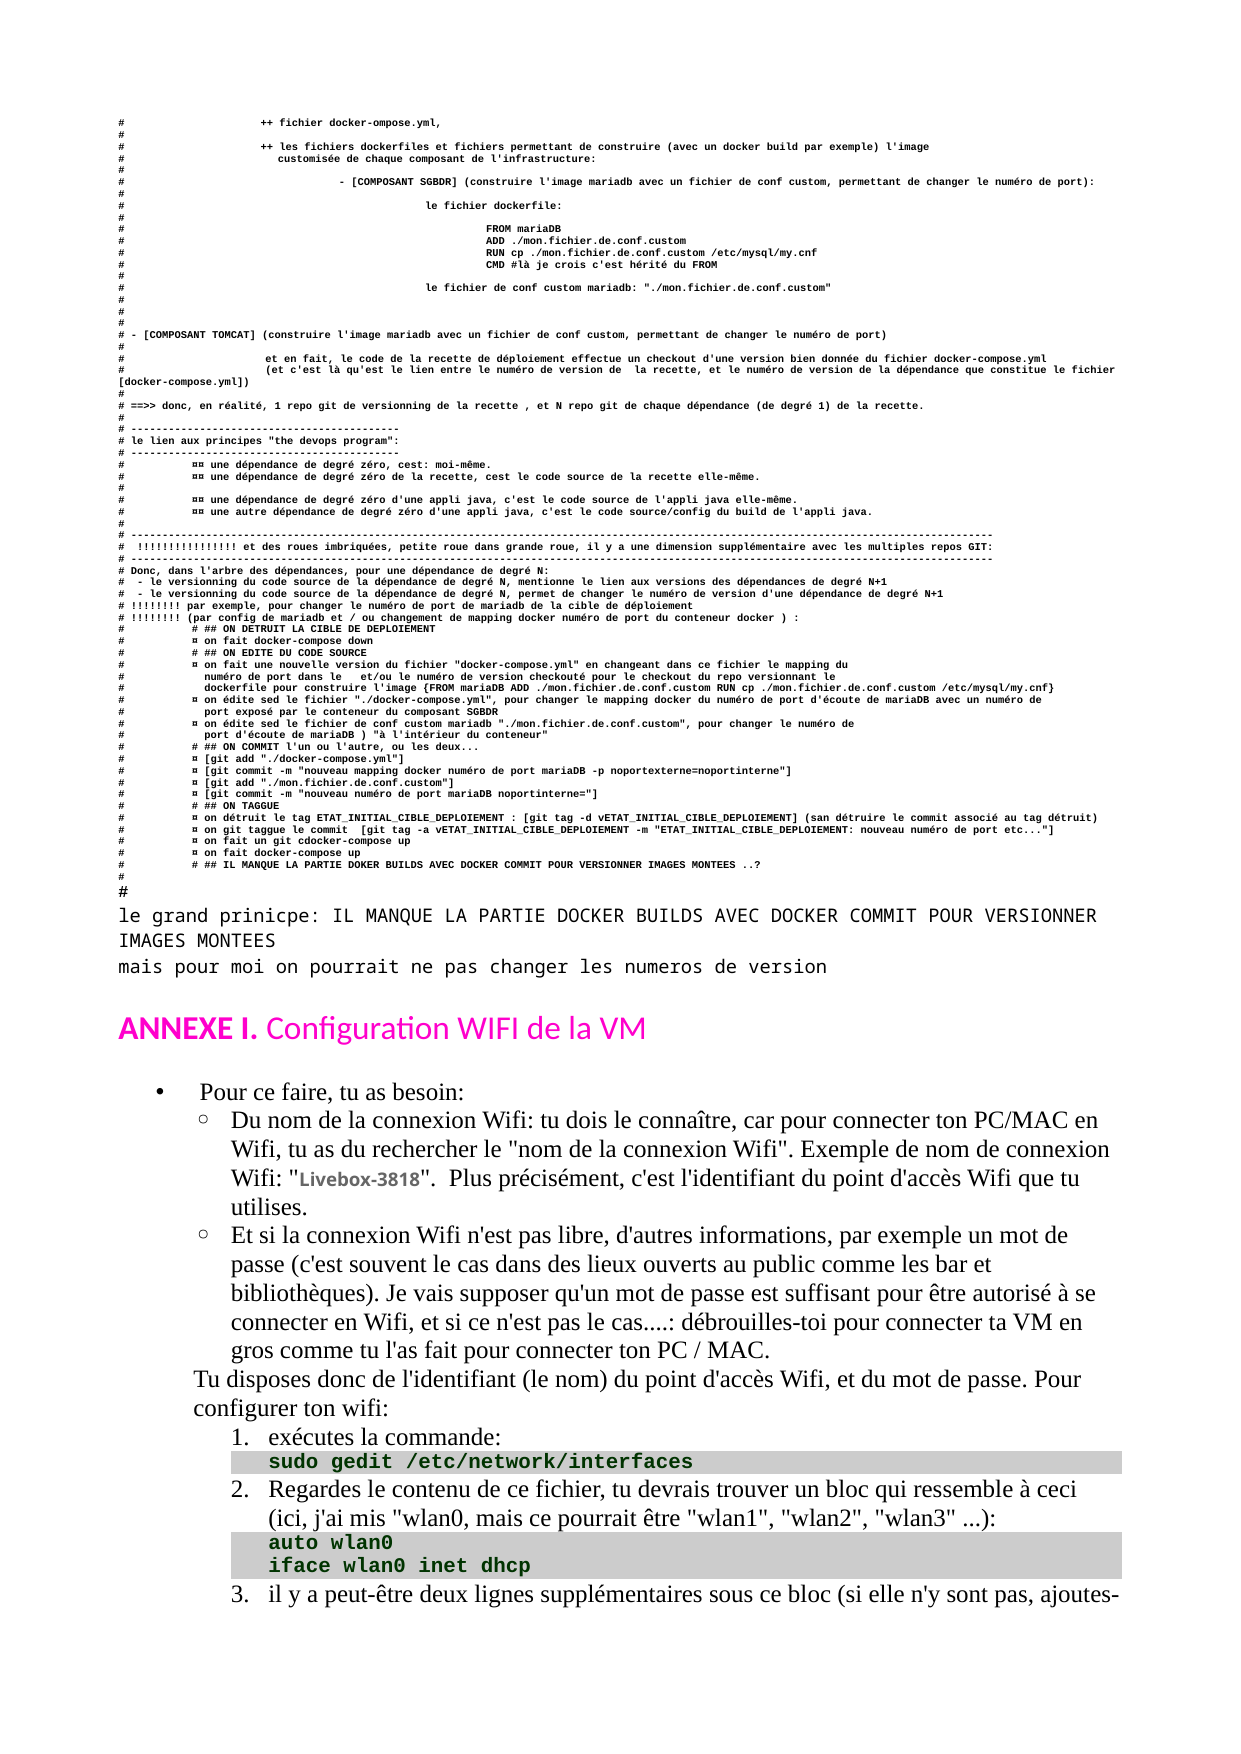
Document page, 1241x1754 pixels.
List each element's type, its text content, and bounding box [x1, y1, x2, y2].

text # # ++ les fichiers dockerfiles et fichiers permettant de construire (avec un docker build par exemple) l'image [118, 130, 1122, 153]
text # # et en fait, le code de la recette de déploiement effectue un checkout d'une version bien donnée du fichier docker-compose.yml # (et c'est là qu'est le lien entre le numéro de version de la recette, et le numéro de version de la dépendance que constitue le fichier [docker-compose.yml]) # # ==>> donc, en réalité, 1 repo git de versionning de la recette , et N repo git de chaque dépendance (de degré 1) de la recette. # # ------------------------------------------- # le lien aux principes "the devops program": # ------------------------------------------- # ¤¤ une dépendance de degré zéro, cest: moi-même. # ¤¤ une dépendance de degré zéro de la recette, cest le code source de la recette elle-même. # # ¤¤ une dépendance de degré zéro d'une appli java, c'est le code source de l'appli java elle-même. # ¤¤ une autre dépendance de degré zéro d'une appli java, c'est le code source/config du build de l'appli java. # # ------------------------------------------------------------------------------------------------------------------------------------------ # !!!!!!!!!!!!!!!! et des roues imbriquées, petite roue dans grande roue, il y a une dimension supplémentaire avec les multiples repos GIT: # ------------------------------------------------------------------------------------------------------------------------------------------ # Donc, dans l'arbre des dépendances, pour une dépendance de degré N: # - le versionning du code source de la dépendance de degré N, mentionne le lien aux versions des dépendances de degré N+1 # - le versionning du code source de la dépendance de degré N, permet de changer le numéro de version d'une dépendance de degré N+1 # !!!!!!!! par exemple, pour changer le numéro de port de mariadb de la cible de déploiement # !!!!!!!! (par config de mariadb et / ou changement de mapping docker numéro de port du conteneur docker ) : # # ## ON DETRUIT LA CIBLE DE DEPLOIEMENT # ¤ on fait docker-compose down # # ## ON EDITE DU CODE SOURCE # ¤ on fait une nouvelle version du fichier "docker-compose.yml" en changeant dans ce fichier le mapping du [118, 342, 1122, 671]
text # customisée de chaque composant de l'infrastructure: [118, 153, 1122, 165]
text # port d'écoute de mariaDB ) "à l'intérieur du conteneur" # # ## ON COMMIT l'un ou l'autre, ou les deux... # ¤ [git add "./docker-compose.yml"] # ¤ [git commit -m "nouveau mapping docker numéro de port mariaDB -p noportexterne=noportinterne"] # ¤ [git add "./mon.fichier.de.conf.custom"] # ¤ [git commit -m "nouveau numéro de port mariaDB noportinterne="] # # ## ON TAGGUE # ¤ on détruit le tag ETAT_INITIAL_CIBLE_DEPLOIEMENT : [git tag -d vETAT_INITIAL_CIBLE_DEPLOIEMENT] (san détruire le commit associé au tag détruit) # ¤ on git taggue le commit [git tag -a vETAT_INITIAL_CIBLE_DEPLOIEMENT -m "ETAT_INITIAL_CIBLE_DEPLOIEMENT: nouveau numéro de port etc..."] # ¤ on fait un git cdocker-compose up # ¤ on fait docker-compose up # # ## IL MANQUE LA PARTIE DOKER BUILDS AVEC DOCKER COMMIT POUR VERSIONNER IMAGES MONTEES ..? # # [118, 730, 1122, 902]
text # [118, 318, 1122, 330]
list exécutes la commande: [231, 1422, 1122, 1451]
list Du nom de la connexion Wifi: tu dois le connaître, car pour connecter ton PC/MAC en Wifi, tu as du rechercher le "nom de la connexion Wifi". Exemple de nom de connexion Wifi: "Livebox-3818". Plus précisément, c'est l'identifiant du point d'accès Wifi que tu utilises. [193, 1106, 1122, 1221]
text # # - [COMPOSANT SGBDR] (construire l'image mariadb avec un fichier de conf custom, permettant de changer le numéro de port): [118, 165, 1122, 189]
text # ++ fichier docker-ompose.yml, [118, 118, 1122, 130]
text # le fichier de conf custom mariadb: "./mon.fichier.de.conf.custom" [118, 283, 1122, 295]
text mais pour moi on pourrait ne pas changer les numeros de version [118, 953, 1122, 979]
text # [118, 306, 1122, 318]
text # [118, 271, 1122, 283]
text # dockerfile pour construire l'image {FROM mariaDB ADD ./mon.fichier.de.conf.custom RUN cp ./mon.fichier.de.conf.custom /etc/mysql/my.cnf} # ¤ on édite sed le fichier "./docker-compose.yml", pour changer le mapping docker du numéro de port d'écoute de mariaDB avec un numéro de [118, 683, 1122, 707]
text le grand prinicpe: IL MANQUE LA PARTIE DOCKER BUILDS AVEC DOCKER COMMIT POUR VERSIONNER IMAGES MONTEES [118, 902, 1122, 953]
list iface wlan0 inet dhcp [231, 1555, 1122, 1579]
list Pour ce faire, tu as besoin: [156, 1077, 1122, 1106]
text # RUN cp ./mon.fichier.de.conf.custom /etc/mysql/my.cnf [118, 248, 1122, 259]
list Regardes le contenu de ce fichier, tu devrais trouver un bloc qui ressemble à ceci (ici, j'ai mis "wlan0, mais ce pourrait être "wlan1", "wlan2", "wlan3" ...): [231, 1474, 1122, 1532]
text # FROM mariaDB [118, 224, 1122, 236]
list Tu disposes donc de l'identifiant (le nom) du point d'accès Wifi, et du mot de passe. Pour configurer ton wifi: [156, 1364, 1122, 1422]
text # numéro de port dans le et/ou le numéro de version checkouté pour le checkout du repo versionnant le [118, 671, 1122, 683]
list auto wlan0 [231, 1532, 1122, 1555]
text ANNEXE I. Configuration WIFI de la VM [118, 1007, 1122, 1048]
list il y a peut-être deux lignes supplémentaires sous ce bloc (si elle n'y sont pas, ajoutes- [231, 1579, 1122, 1608]
text # [118, 295, 1122, 306]
list Et si la connexion Wifi n'est pas libre, d'autres informations, par exemple un mot de passe (c'est souvent le cas dans des lieux ouverts au public comme les bar et bibliothèques). Je vais supposer qu'un mot de passe est suffisant pour être autorisé à se connecter en Wifi, et si ce n'est pas le cas....: débrouilles-toi pour connecter ta VM en gros comme tu l'as fait pour connecter ton PC / MAC. [193, 1221, 1122, 1364]
text # CMD #là je crois c'est hérité du FROM [118, 259, 1122, 271]
list sudo gedit /etc/network/interfaces [231, 1451, 1122, 1474]
text # port exposé par le conteneur du composant SGBDR # ¤ on édite sed le fichier de conf custom mariadb "./mon.fichier.de.conf.custom", pour changer le numéro de [118, 707, 1122, 730]
text # - [COMPOSANT TOMCAT] (construire l'image mariadb avec un fichier de conf custom, permettant de changer le numéro de port) [118, 330, 1122, 342]
text # # le fichier dockerfile: [118, 189, 1122, 212]
text # [118, 212, 1122, 224]
text # ADD ./mon.fichier.de.conf.custom [118, 236, 1122, 248]
